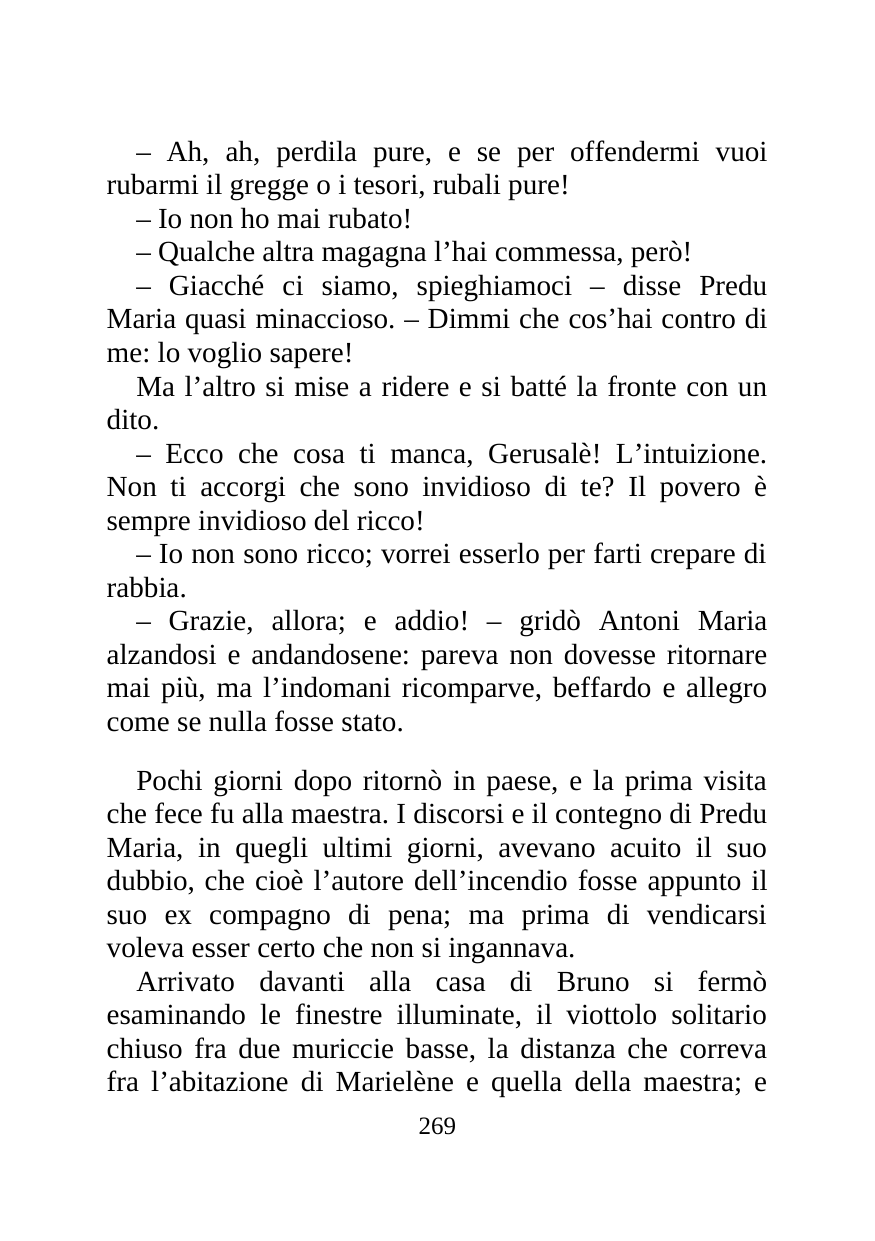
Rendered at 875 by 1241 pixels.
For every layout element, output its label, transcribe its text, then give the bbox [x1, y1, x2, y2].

text – Io non sono ricco; vorrei esserlo per farti crepare di rabbia. [106, 536, 768, 603]
text Arrivato davanti alla casa di Bruno si fermò esaminando le finestre illuminate, il viottolo solitario chiuso fra due muriccie basse, la distanza che correva fra l’abitazione di Marielène e quella della maestra; e [106, 964, 768, 1098]
text – Qualche altra magagna l’hai commessa, però! [106, 234, 768, 268]
text – Io non ho mai rubato! [106, 201, 768, 234]
text – Giacché ci siamo, spieghiamoci – disse Predu Maria quasi minaccioso. – Dimmi che cos’hai contro di me: lo voglio sapere! [106, 268, 768, 369]
text – Ecco che cosa ti manca, Gerusalè! L’intuizione. Non ti accorgi che sono invidioso di te? Il povero è sempre invidioso del ricco! [106, 436, 768, 536]
text – Grazie, allora; e addio! – gridò Antoni Maria alzandosi e andandosene: pareva non dovesse ritornare mai più, ma l’indomani ricomparve, beffardo e allegro come se nulla fosse stato. [106, 603, 768, 738]
text Ma l’altro si mise a ridere e si batté la fronte con un dito. [106, 369, 768, 436]
text – Ah, ah, perdila pure, e se per offendermi vuoi rubarmi il gregge o i tesori, rubali pure! [106, 134, 768, 201]
text Pochi giorni dopo ritornò in paese, e la prima visita che fece fu alla maestra. I discorsi e il contegno di Predu Maria, in quegli ultimi giorni, avevano acuito il suo dubbio, che cioè l’autore dell’incendio fosse appunto il suo ex compagno di pena; ma prima di vendicarsi voleva esser certo che non si ingannava. [106, 763, 768, 964]
